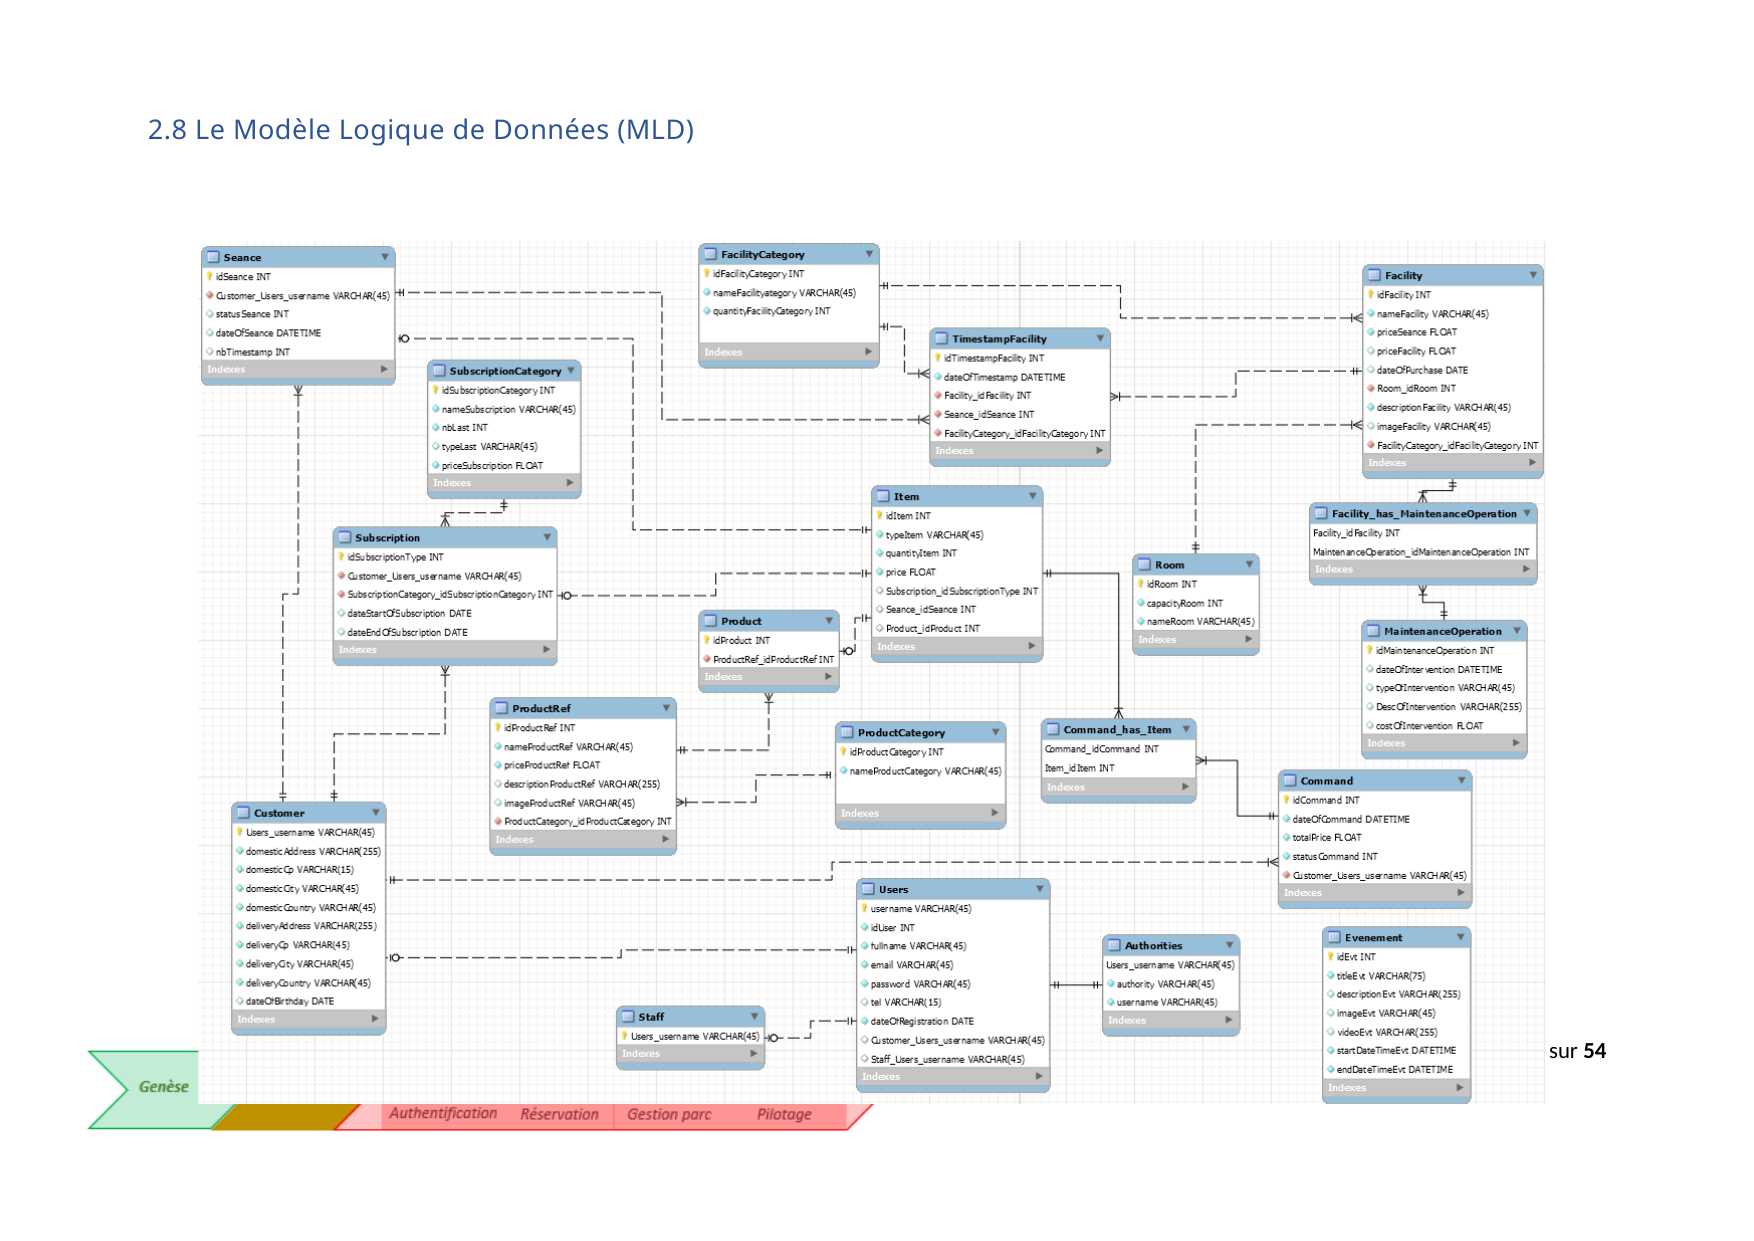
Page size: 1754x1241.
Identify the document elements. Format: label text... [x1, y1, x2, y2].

subtitle 2.8 Le Modèle Logique de Données (MLD) [148, 110, 1606, 147]
